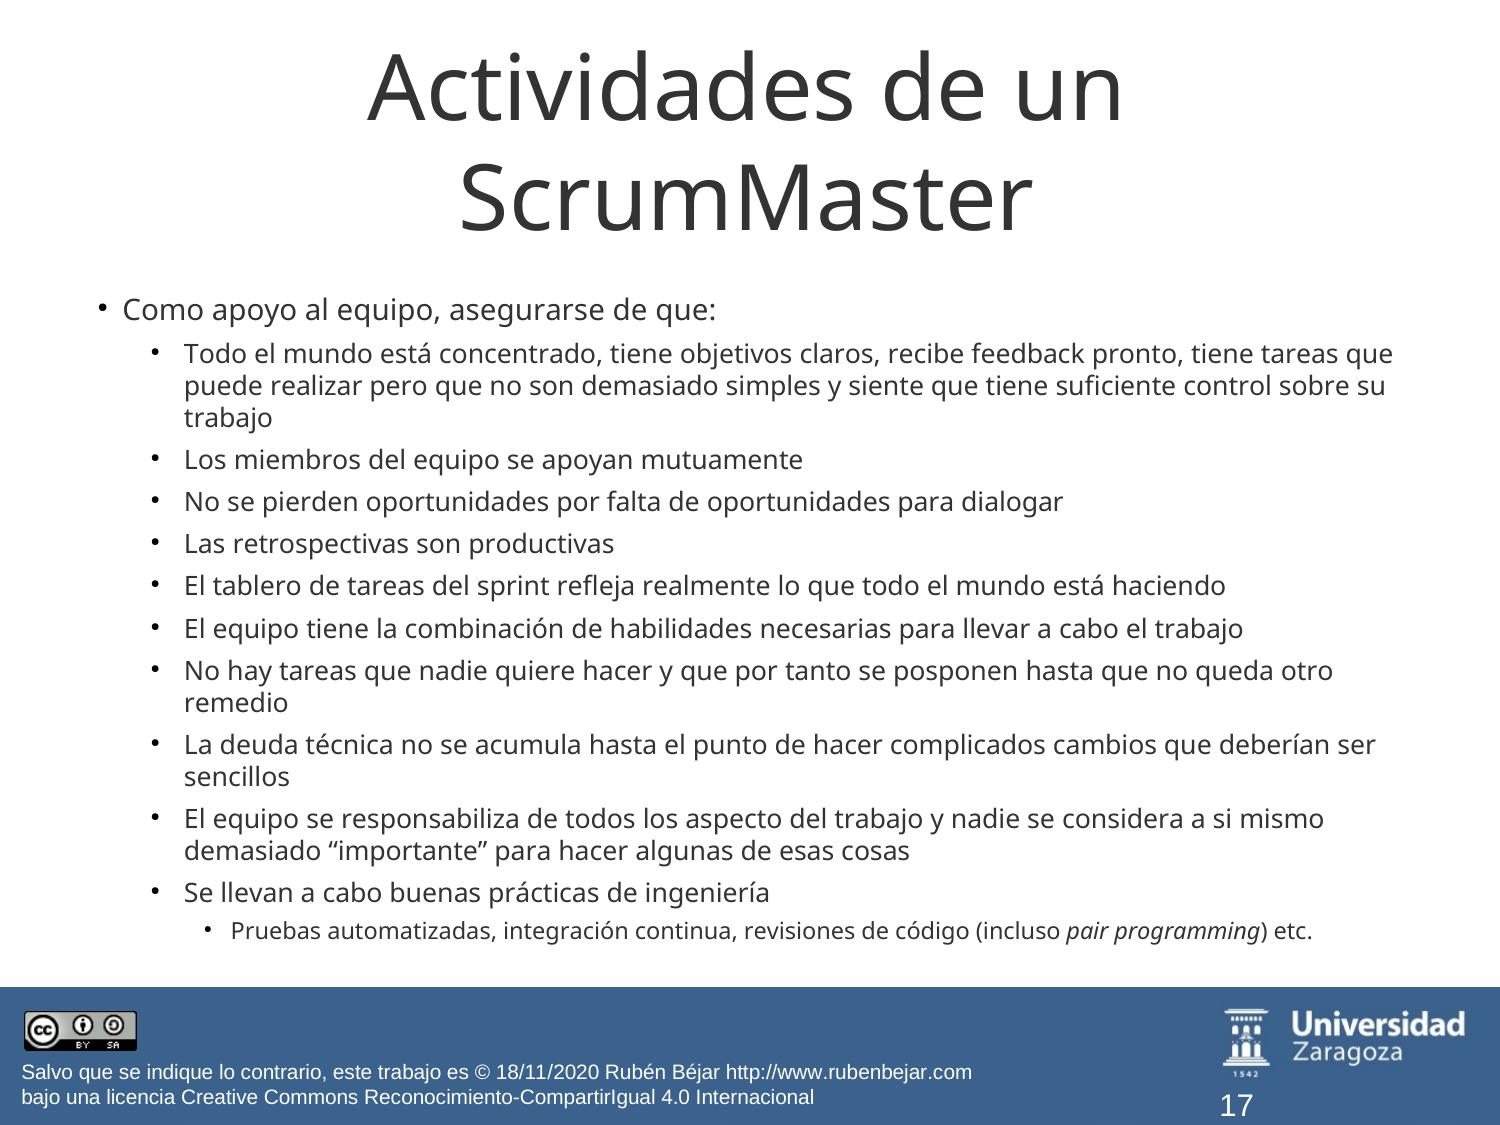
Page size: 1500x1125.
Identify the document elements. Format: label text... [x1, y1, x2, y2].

title Actividades de un ScrumMaster [74, 21, 1420, 257]
list Como apoyo al equipo, asegurarse de que: Todo el mundo está concentrado, tiene objetivos claros, recibe feedback pronto, tiene tareas que puede realizar pero que no son demasiado simples y siente que tiene suficiente control sobre su trabajo Los miembros del equipo se apoyan mutuamente No se pierden oportunidades por falta de oportunidades para dialogar Las retrospectivas son productivas El tablero de tareas del sprint refleja realmente lo que todo el mundo está haciendo El equipo tiene la combinación de habilidades necesarias para llevar a cabo el trabajo No hay tareas que nadie quiere hacer y que por tanto se posponen hasta que no queda otro remedio La deuda técnica no se acumula hasta el punto de hacer complicados cambios que deberían ser sencillos El equipo se responsabiliza de todos los aspecto del trabajo y nadie se considera a si mismo demasiado “importante” para hacer algunas de esas cosas Se llevan a cabo buenas prácticas de ingeniería Pruebas automatizadas, integración continua, revisiones de código (incluso pair programming) etc. [82, 283, 1418, 957]
picture [0, 987, 1500, 1125]
